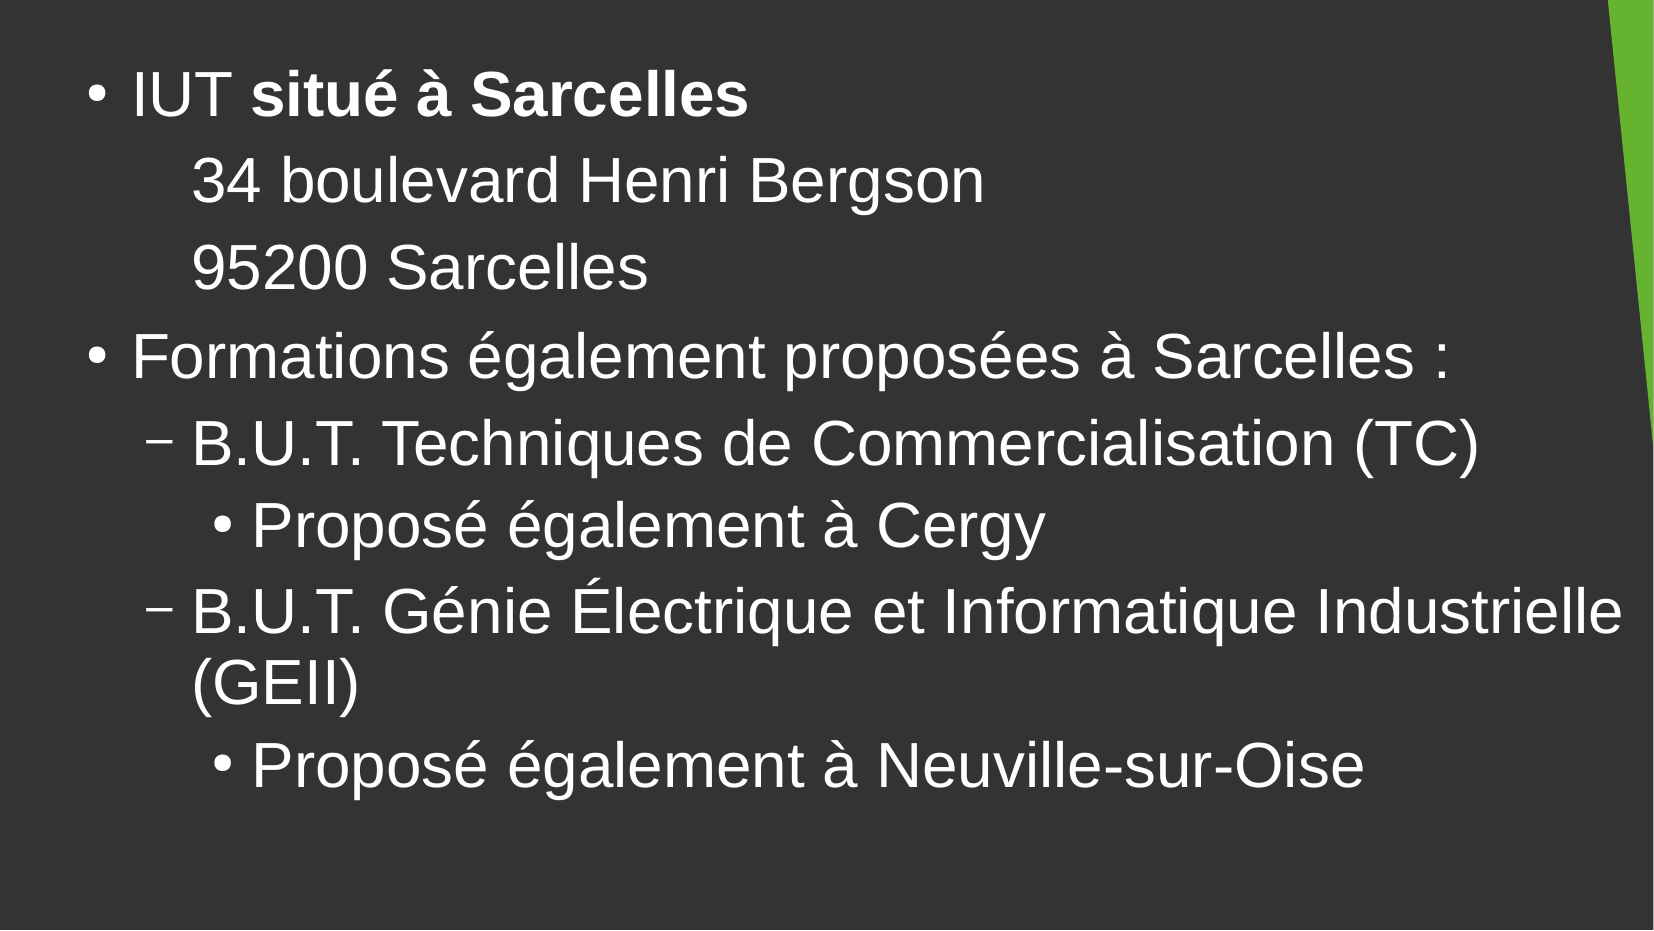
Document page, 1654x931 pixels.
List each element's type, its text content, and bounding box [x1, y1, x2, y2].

list IUT situé à Sarcelles 34 boulevard Henri Bergson 95200 Sarcelles Formations également proposées à Sarcelles : B.U.T. Techniques de Commercialisation (TC) Proposé également à Cergy B.U.T. Génie Électrique et Informatique Industrielle (GEII) Proposé également à Neuville-sur-Oise [70, 59, 1642, 815]
text_box [1607, 0, 1654, 455]
